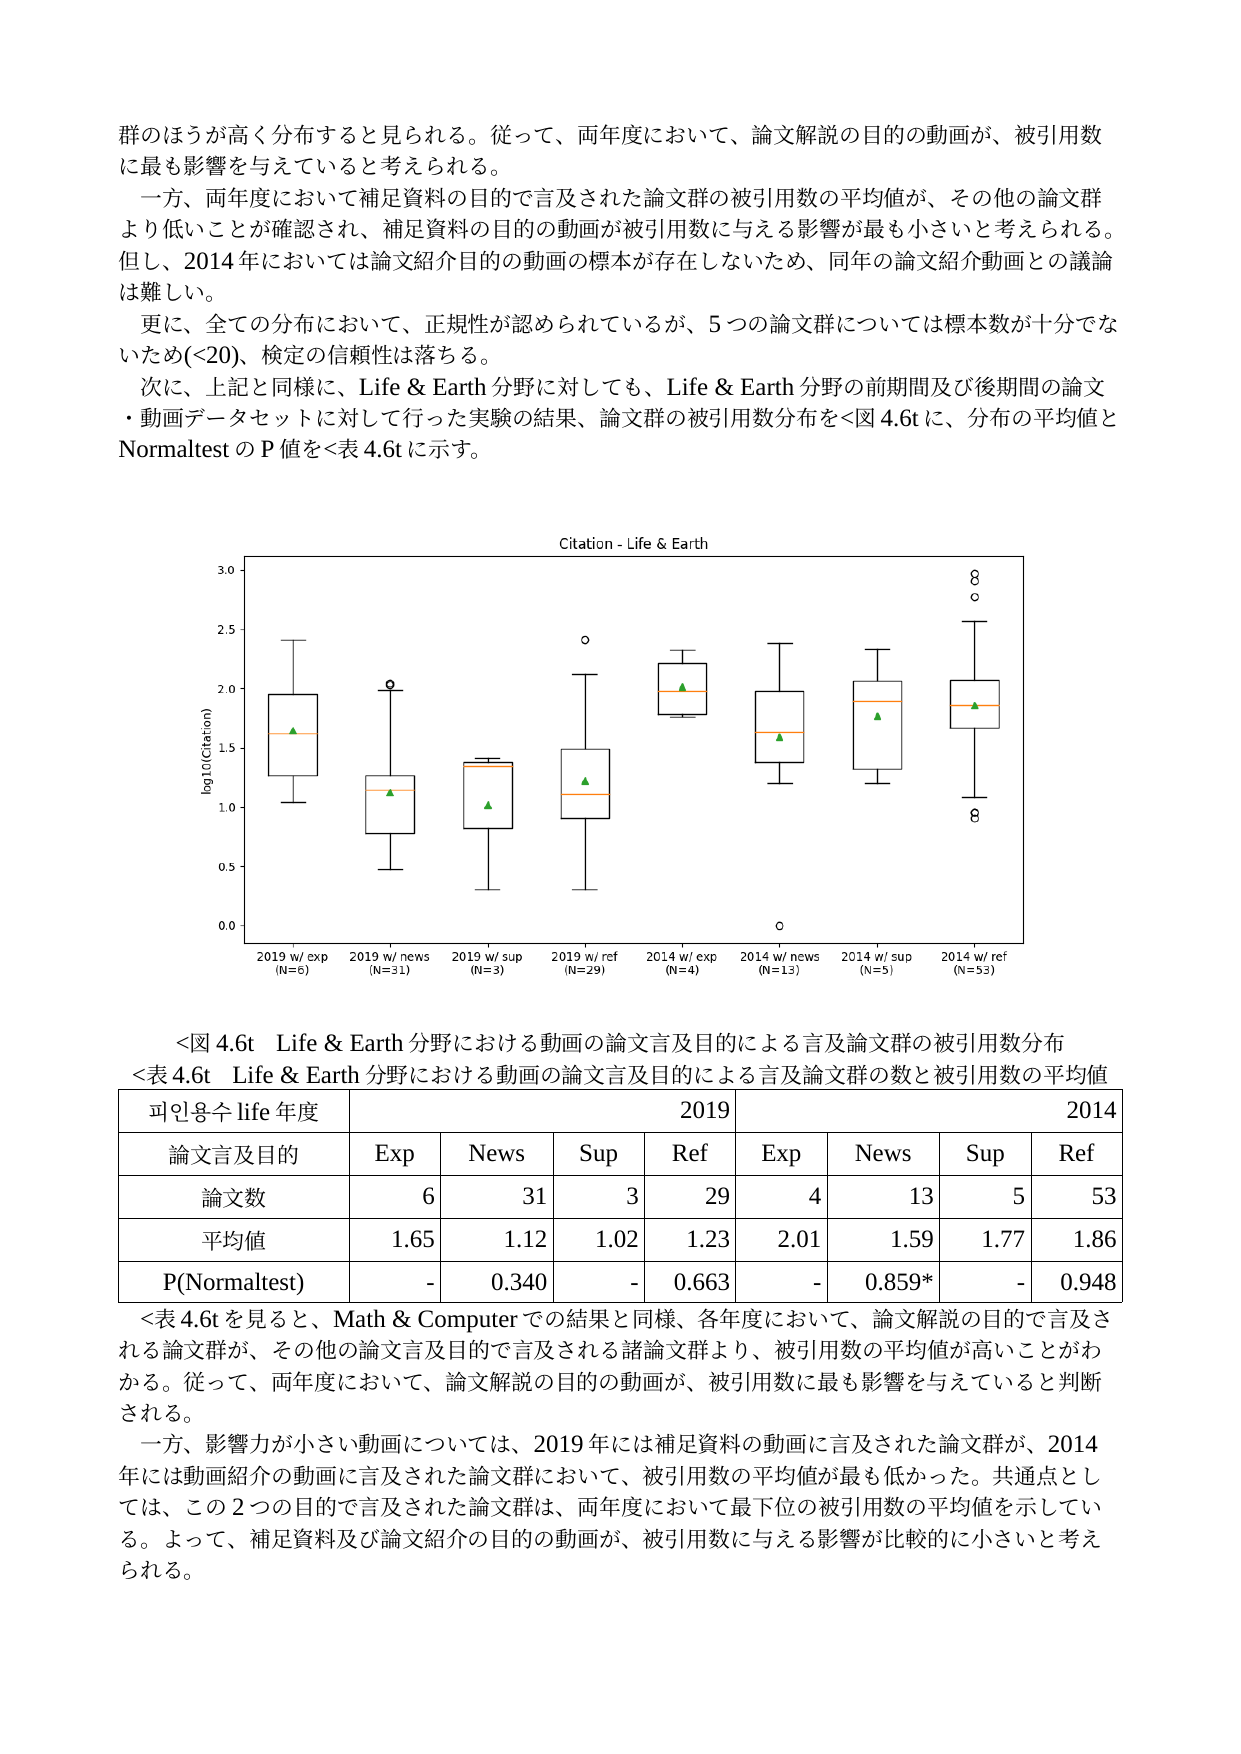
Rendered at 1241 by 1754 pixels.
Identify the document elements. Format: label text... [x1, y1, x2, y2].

table_cell Ref [1032, 1133, 1122, 1175]
table_cell - [736, 1262, 827, 1302]
table_cell Exp [350, 1133, 440, 1175]
text 更に、全ての分布において、正規性が認められているが、5つの論文群については標本数が十分でないため(<20)、検定の信頼性は落ちる。 [118, 307, 1122, 370]
table_header 2014 [736, 1090, 1122, 1132]
table_cell Sup [554, 1133, 644, 1175]
table_cell 3 [554, 1176, 644, 1218]
table_cell 4 [736, 1176, 827, 1218]
table_cell - [350, 1262, 440, 1302]
table_cell 0.948 [1032, 1262, 1122, 1302]
table_cell 29 [645, 1176, 735, 1218]
text 一方、両年度において補足資料の目的で言及された論文群の被引用数の平均値が、その他の論文群より低いことが確認され、補足資料の目的の動画が被引用数に与える影響が最も小さいと考えられる。但し、2014年においては論文紹介目的の動画の標本が存在しないため、同年の論文紹介動画との議論は難しい。 [118, 181, 1122, 307]
picture [118, 495, 1123, 998]
table_cell 1.02 [554, 1219, 644, 1261]
table_header 2019 [350, 1090, 735, 1132]
table_cell 1.12 [441, 1219, 553, 1261]
table_cell 53 [1032, 1176, 1122, 1218]
text 次に、上記と同様に、Life & Earth分野に対しても、Life & Earth分野の前期間及び後期間の論文・動画データセットに対して行った実験の結果、論文群の被引用数分布を<図4.6tに、分布の平均値とNormaltestのP値を<表4.6tに示す。 [118, 370, 1122, 464]
table_cell - [554, 1262, 644, 1302]
table_cell 5 [940, 1176, 1031, 1218]
table_cell 論文数 [119, 1176, 349, 1218]
table_cell Exp [736, 1133, 827, 1175]
table_cell News [441, 1133, 553, 1175]
table_cell 0.340 [441, 1262, 553, 1302]
table_cell 論文言及目的 [119, 1133, 349, 1175]
table_header 피인용수life年度 [119, 1090, 349, 1132]
table_cell - [940, 1262, 1031, 1302]
table_cell 0.859* [828, 1262, 939, 1302]
table_cell 1.59 [828, 1219, 939, 1261]
table_cell 6 [350, 1176, 440, 1218]
table_cell Sup [940, 1133, 1031, 1175]
table_cell 31 [441, 1176, 553, 1218]
table_cell 1.23 [645, 1219, 735, 1261]
text <表4.6t Life & Earth分野における動画の論文言及目的による言及論文群の数と被引用数の平均値 [118, 1058, 1122, 1089]
text 群のほうが高く分布すると見られる。従って、両年度において、論文解説の目的の動画が、被引用数に最も影響を与えていると考えられる。 [118, 118, 1122, 181]
table_cell News [828, 1133, 939, 1175]
table_cell 0.663 [645, 1262, 735, 1302]
text 一方、影響力が小さい動画については、2019年には補足資料の動画に言及された論文群が、2014年には動画紹介の動画に言及された論文群において、被引用数の平均値が最も低かった。共通点としては、この2つの目的で言及された論文群は、両年度において最下位の被引用数の平均値を示している。よって、補足資料及び論文紹介の目的の動画が、被引用数に与える影響が比較的に小さいと考えられる。 [118, 1428, 1122, 1585]
table_cell 2.01 [736, 1219, 827, 1261]
text <表4.6tを見ると、Math & Computerでの結果と同様、各年度において、論文解説の目的で言及される論文群が、その他の論文言及目的で言及される諸論文群より、被引用数の平均値が高いことがわかる。従って、両年度において、論文解説の目的の動画が、被引用数に最も影響を与えていると判断される。 [118, 1303, 1122, 1428]
table_cell 平均値 [119, 1219, 349, 1261]
table_cell 13 [828, 1176, 939, 1218]
table_cell 1.77 [940, 1219, 1031, 1261]
text <図4.6t Life & Earth分野における動画の論文言及目的による言及論文群の被引用数分布 [118, 1026, 1122, 1058]
table_cell 1.65 [350, 1219, 440, 1261]
table_cell Ref [645, 1133, 735, 1175]
table_cell 1.86 [1032, 1219, 1122, 1261]
table_cell P(Normaltest) [119, 1262, 349, 1302]
